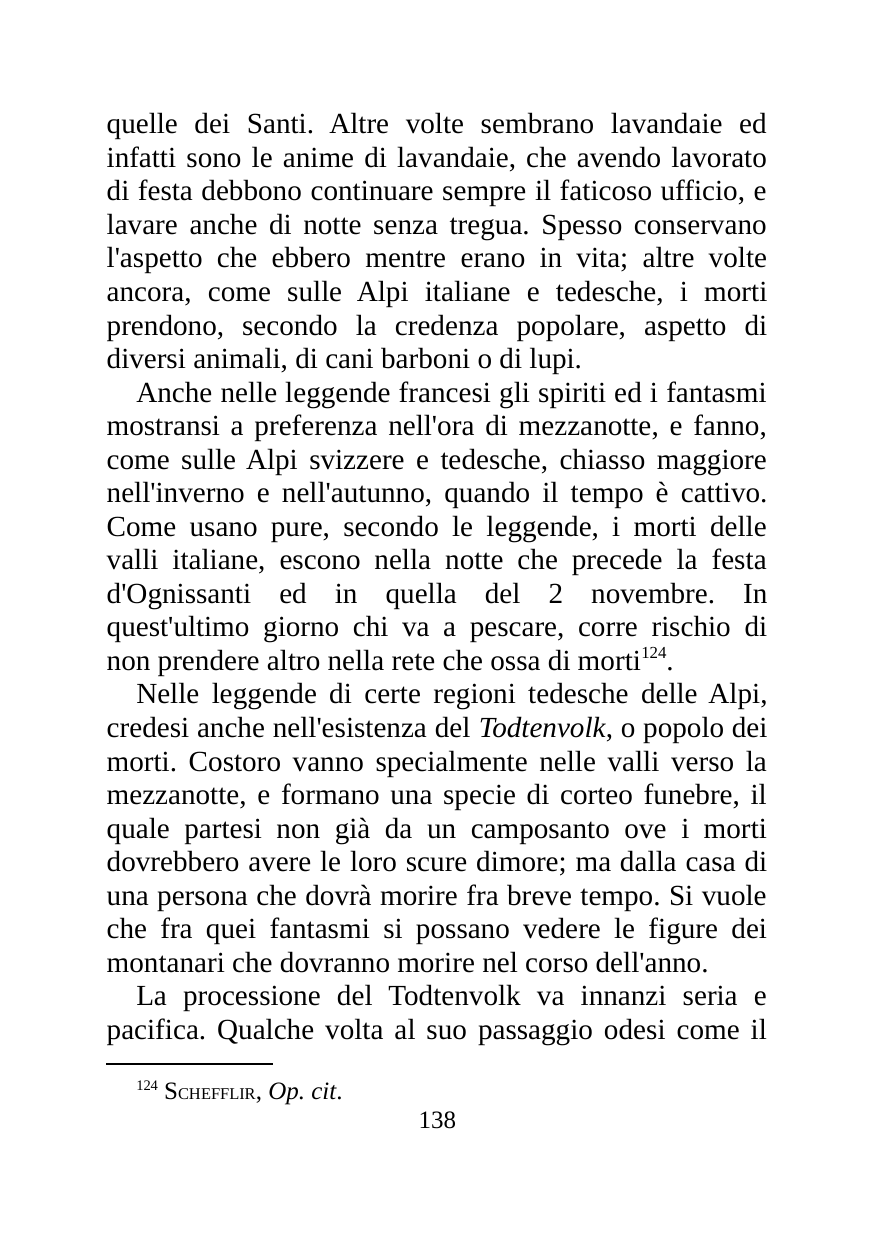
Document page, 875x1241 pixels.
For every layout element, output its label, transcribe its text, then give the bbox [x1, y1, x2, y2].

text Nelle leggende di certe regioni tedesche delle Alpi, credesi anche nell'esistenza del Todtenvolk, o popolo dei morti. Costoro vanno specialmente nelle valli verso la mezzanotte, e formano una specie di corteo funebre, il quale partesi non già da un camposanto ove i morti dovrebbero avere le loro scure dimore; ma dalla casa di una persona che dovrà morire fra breve tempo. Si vuole che fra quei fantasmi si possano vedere le figure dei montanari che dovranno morire nel corso dell'anno. [106, 677, 768, 978]
text quelle dei Santi. Altre volte sembrano lavandaie ed infatti sono le anime di lavandaie, che avendo lavorato di festa debbono continuare sempre il faticoso ufficio, e lavare anche di notte senza tregua. Spesso conservano l'aspetto che ebbero mentre erano in vita; altre volte ancora, come sulle Alpi italiane e tedesche, i morti prendono, secondo la credenza popolare, aspetto di diversi animali, di cani barboni o di lupi. [106, 106, 768, 375]
text Schefflir, Op. cit. [106, 1076, 768, 1105]
text Anche nelle leggende francesi gli spiriti ed i fantasmi mostransi a preferenza nell'ora di mezzanotte, e fanno, come sulle Alpi svizzere e tedesche, chiasso maggiore nell'inverno e nell'autunno, quando il tempo è cattivo. Come usano pure, secondo le leggende, i morti delle valli italiane, escono nella notte che precede la festa d'Ognissanti ed in quella del 2 novembre. In quest'ultimo giorno chi va a pescare, corre rischio di non prendere altro nella rete che ossa di morti. [106, 375, 768, 677]
text La processione del Todtenvolk va innanzi seria e pacifica. Qualche volta al suo passaggio odesi come il [106, 978, 768, 1046]
